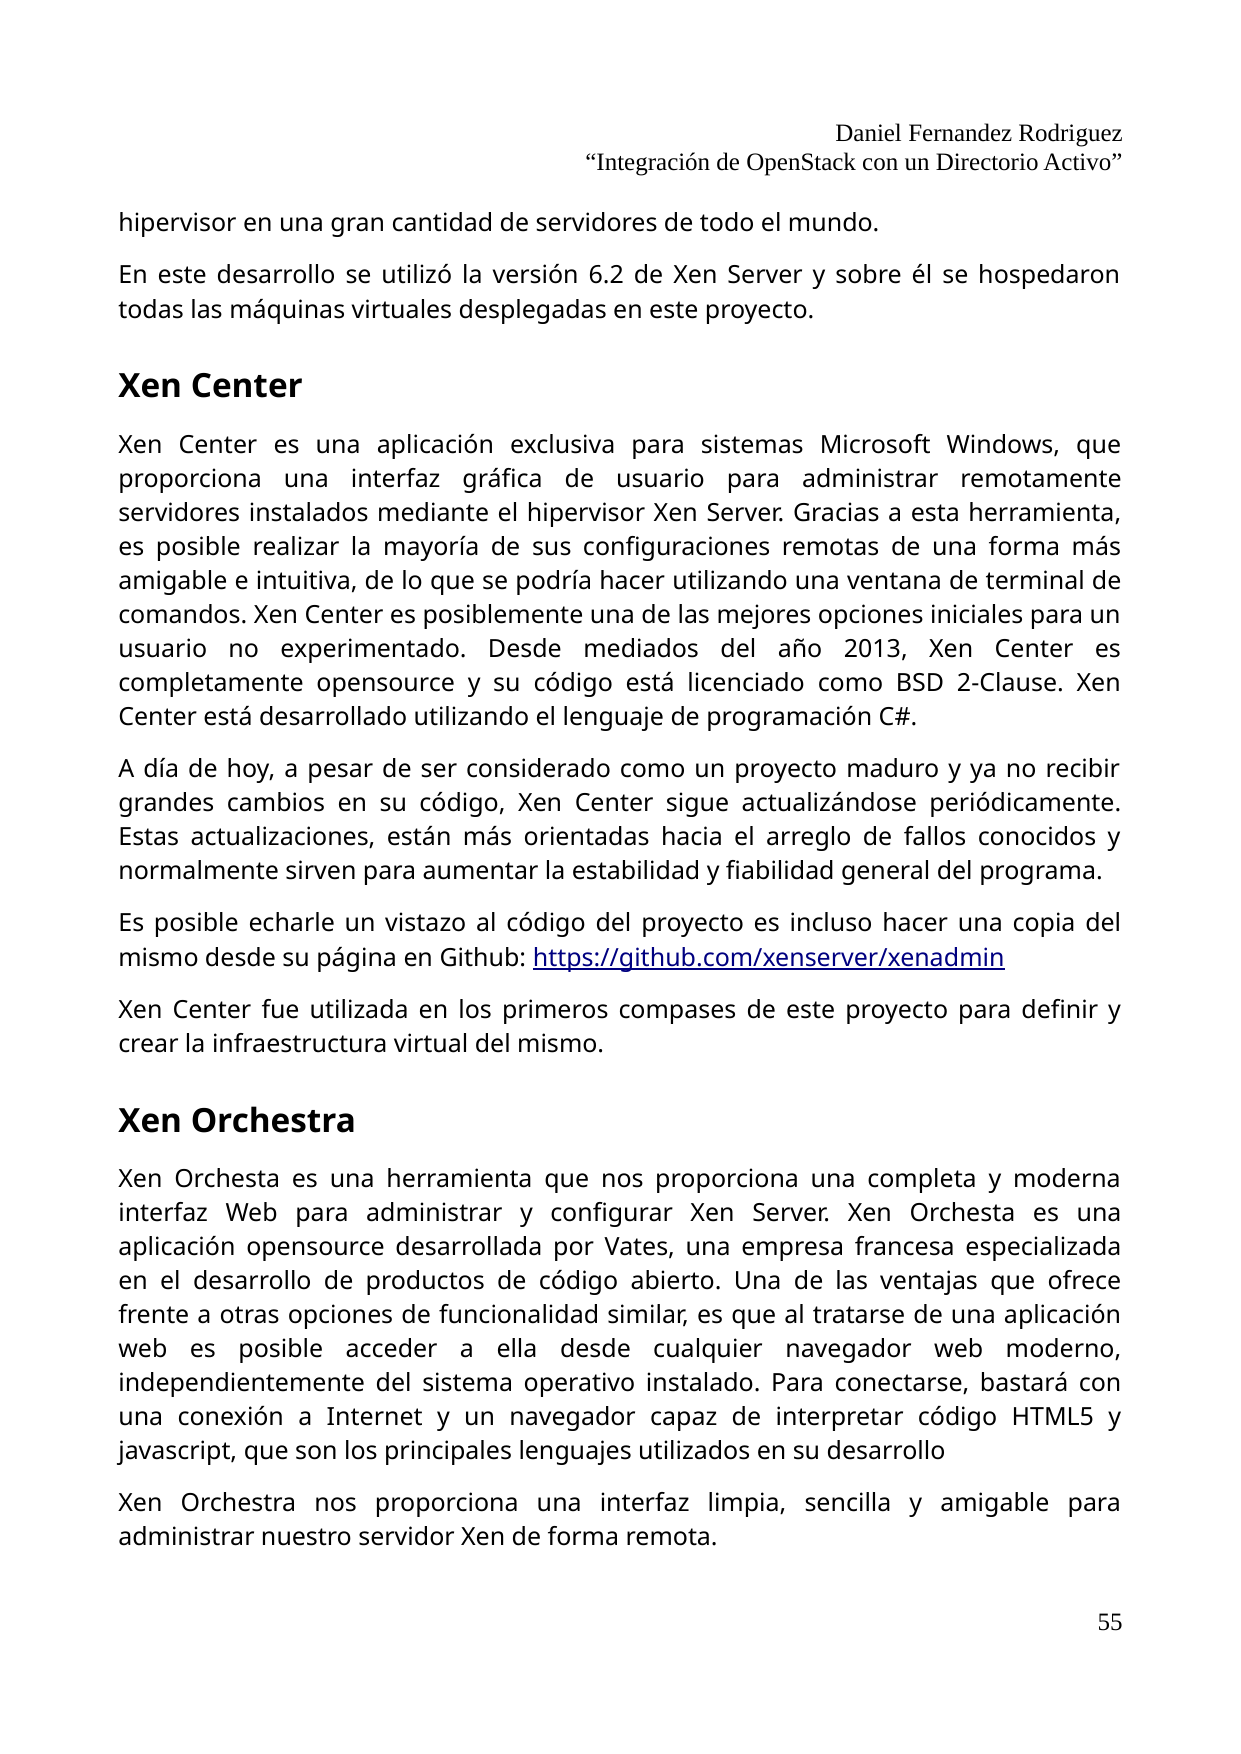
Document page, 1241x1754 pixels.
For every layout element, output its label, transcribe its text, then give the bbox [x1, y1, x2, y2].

subtitle Xen Center [118, 362, 1122, 408]
text En este desarrollo se utilizó la versión 6.2 de Xen Server y sobre él se hospedaron todas las máquinas virtuales desplegadas en este proyecto. [118, 257, 1122, 325]
text Xen Orchestra nos proporciona una interfaz limpia, sencilla y amigable para administrar nuestro servidor Xen de forma remota. [118, 1485, 1122, 1553]
text Xen Center fue utilizada en los primeros compases de este proyecto para definir y crear la infraestructura virtual del mismo. [118, 991, 1122, 1059]
text Es posible echarle un vistazo al código del proyecto es incluso hacer una copia del mismo desde su página en Github: https://github.com/xenserver/xenadmin [118, 905, 1122, 973]
text A día de hoy, a pesar de ser considerado como un proyecto maduro y ya no recibir grandes cambios en su código, Xen Center sigue actualizándose periódicamente. Estas actualizaciones, están más orientadas hacia el arreglo de fallos conocidos y normalmente sirven para aumentar la estabilidad y fiabilidad general del programa. [118, 751, 1122, 887]
text hipervisor en una gran cantidad de servidores de todo el mundo. [118, 205, 1122, 239]
text Xen Center es una aplicación exclusiva para sistemas Microsoft Windows, que proporciona una interfaz gráfica de usuario para administrar remotamente servidores instalados mediante el hipervisor Xen Server. Gracias a esta herramienta, es posible realizar la mayoría de sus configuraciones remotas de una forma más amigable e intuitiva, de lo que se podría hacer utilizando una ventana de terminal de comandos. Xen Center es posiblemente una de las mejores opciones iniciales para un usuario no experimentado. Desde mediados del año 2013, Xen Center es completamente opensource y su código está licenciado como BSD 2-Clause. Xen Center está desarrollado utilizando el lenguaje de programación C#. [118, 426, 1122, 733]
subtitle Xen Orchestra [118, 1096, 1122, 1142]
text Xen Orchesta es una herramienta que nos proporciona una completa y moderna interfaz Web para administrar y configurar Xen Server. Xen Orchesta es una aplicación opensource desarrollada por Vates, una empresa francesa especializada en el desarrollo de productos de código abierto. Una de las ventajas que ofrece frente a otras opciones de funcionalidad similar, es que al tratarse de una aplicación web es posible acceder a ella desde cualquier navegador web moderno, independientemente del sistema operativo instalado. Para conectarse, bastará con una conexión a Internet y un navegador capaz de interpretar código HTML5 y javascript, que son los principales lenguajes utilizados en su desarrollo [118, 1160, 1122, 1467]
